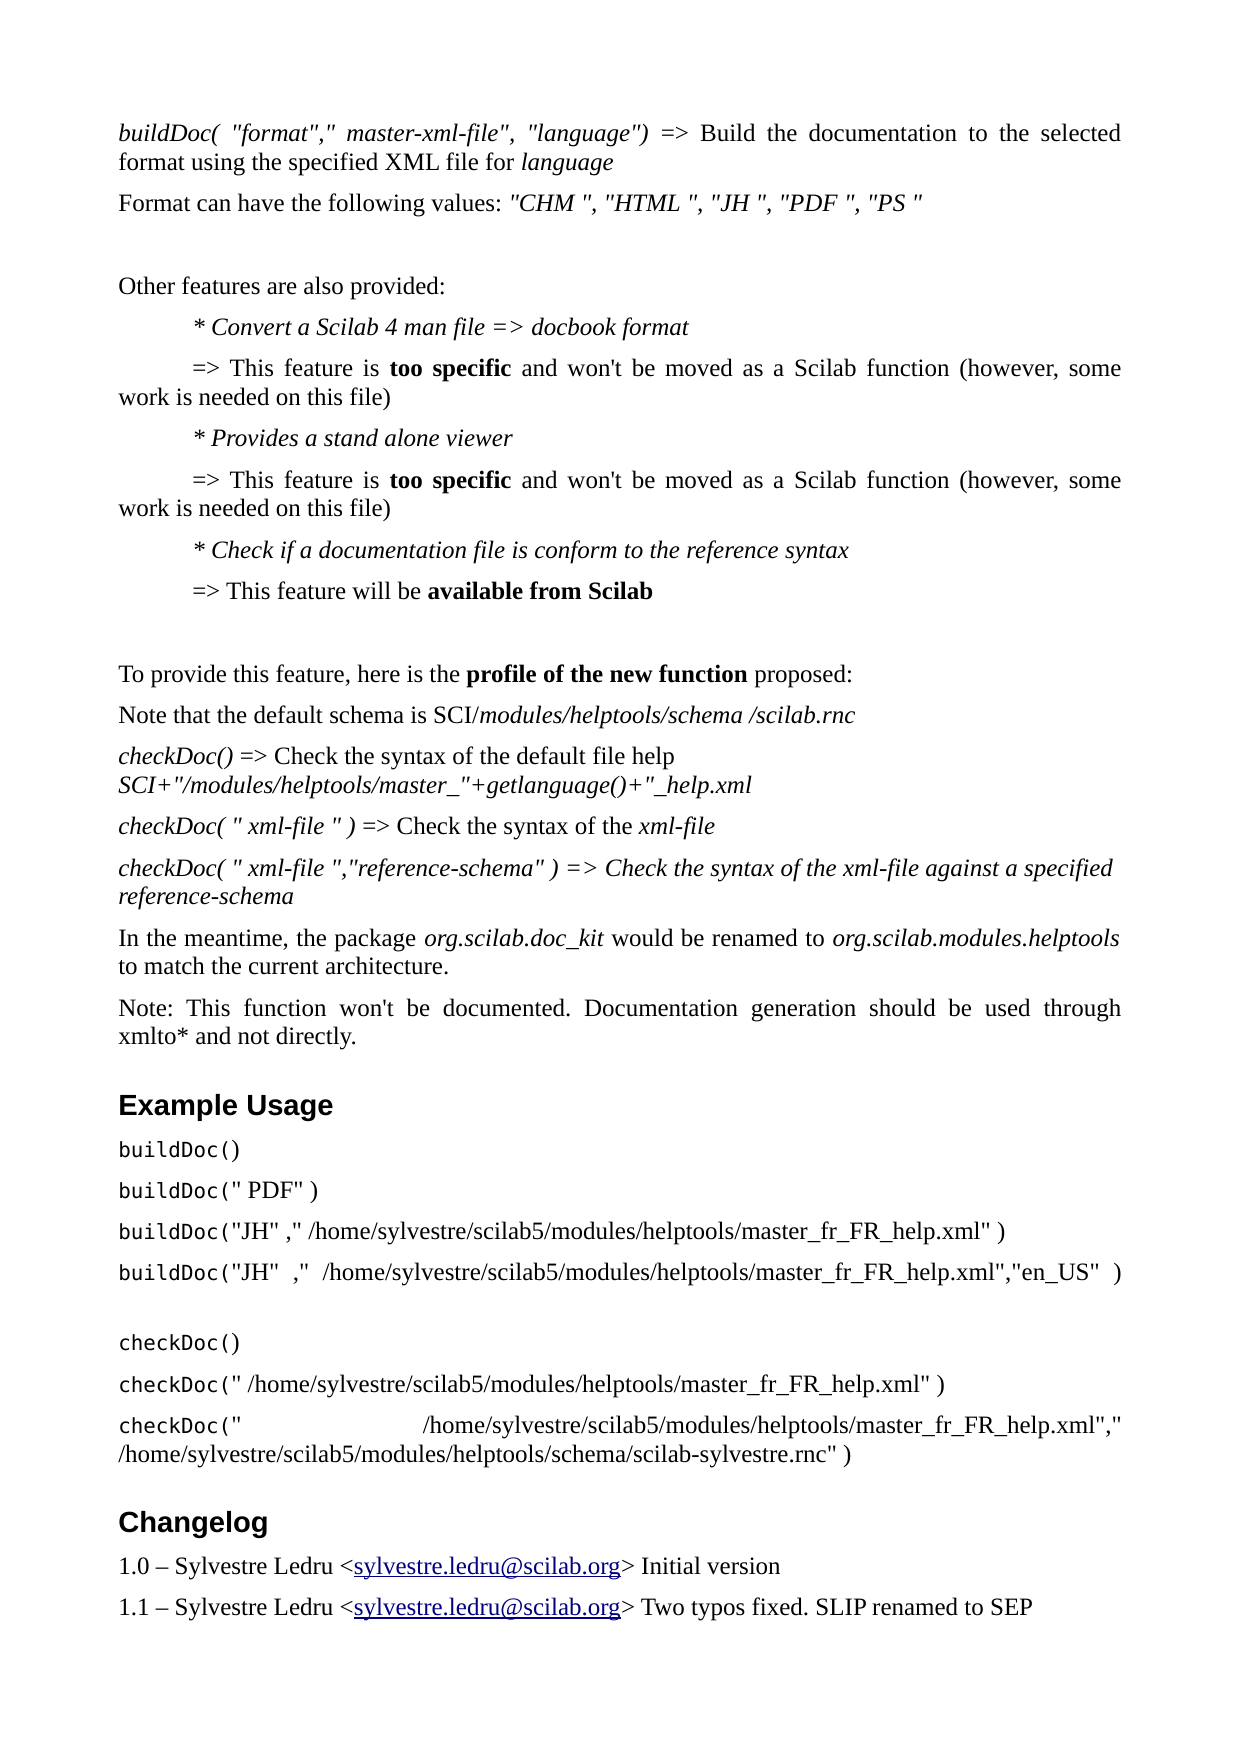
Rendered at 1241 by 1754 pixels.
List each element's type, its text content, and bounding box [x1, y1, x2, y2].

text Format can have the following values: "CHM ", "HTML ", "JH ", "PDF ", "PS " [118, 188, 1122, 217]
text * Provides a stand alone viewer [118, 423, 1122, 452]
text * Check if a documentation file is conform to the reference syntax [118, 535, 1122, 563]
text To provide this feature, here is the profile of the new function proposed: [118, 659, 1122, 688]
text buildDoc() [118, 1134, 1122, 1162]
text checkDoc(" /home/sylvestre/scilab5/modules/helptools/master_fr_FR_help.xml" ) [118, 1369, 1122, 1397]
text buildDoc(" PDF" ) [118, 1175, 1122, 1204]
subtitle Example Usage [118, 1088, 1122, 1121]
text checkDoc( " xml-file " ) => Check the syntax of the xml-file [118, 811, 1122, 840]
text => This feature is too specific and won't be moved as a Scilab function (however, some work is needed on this file) [118, 353, 1122, 411]
text Note that the default schema is SCI/modules/helptools/schema /scilab.rnc [118, 700, 1122, 729]
text * Convert a Scilab 4 man file => docbook format [118, 312, 1122, 341]
text In the meantime, the package org.scilab.doc_kit would be renamed to org.scilab.modules.helptools to match the current architecture. [118, 923, 1122, 980]
text buildDoc("JH" ," /home/sylvestre/scilab5/modules/helptools/master_fr_FR_help.xml" ) [118, 1216, 1122, 1245]
text => This feature will be available from Scilab [118, 576, 1122, 605]
text 1.1 – Sylvestre Ledru <sylvestre.ledru@scilab.org> Two typos fixed. SLIP renamed to SEP [118, 1592, 1122, 1621]
text checkDoc() [118, 1327, 1122, 1356]
text => This feature is too specific and won't be moved as a Scilab function (however, some work is needed on this file) [118, 465, 1122, 522]
text Other features are also provided: [118, 271, 1122, 300]
text buildDoc("JH" ," /home/sylvestre/scilab5/modules/helptools/master_fr_FR_help.xml","en_US" ) [118, 1257, 1122, 1315]
text checkDoc( " xml-file ","reference-schema" ) => Check the syntax of the xml-file against a specified reference-schema [118, 853, 1122, 910]
text 1.0 – Sylvestre Ledru <sylvestre.ledru@scilab.org> Initial version [118, 1551, 1122, 1580]
text checkDoc() => Check the syntax of the default file help SCI+"/modules/helptools/master_"+getlanguage()+"_help.xml [118, 741, 1122, 799]
text buildDoc( "format"," master-xml-file", "language") => Build the documentation to the selected format using the specified XML file for language [118, 118, 1122, 176]
subtitle Changelog [118, 1505, 1122, 1538]
text checkDoc(" /home/sylvestre/scilab5/modules/helptools/master_fr_FR_help.xml"," /home/sylvestre/scilab5/modules/helptools/schema/scilab-sylvestre.rnc" ) [118, 1410, 1122, 1467]
text Note: This function won't be documented. Documentation generation should be used through xmlto* and not directly. [118, 993, 1122, 1050]
